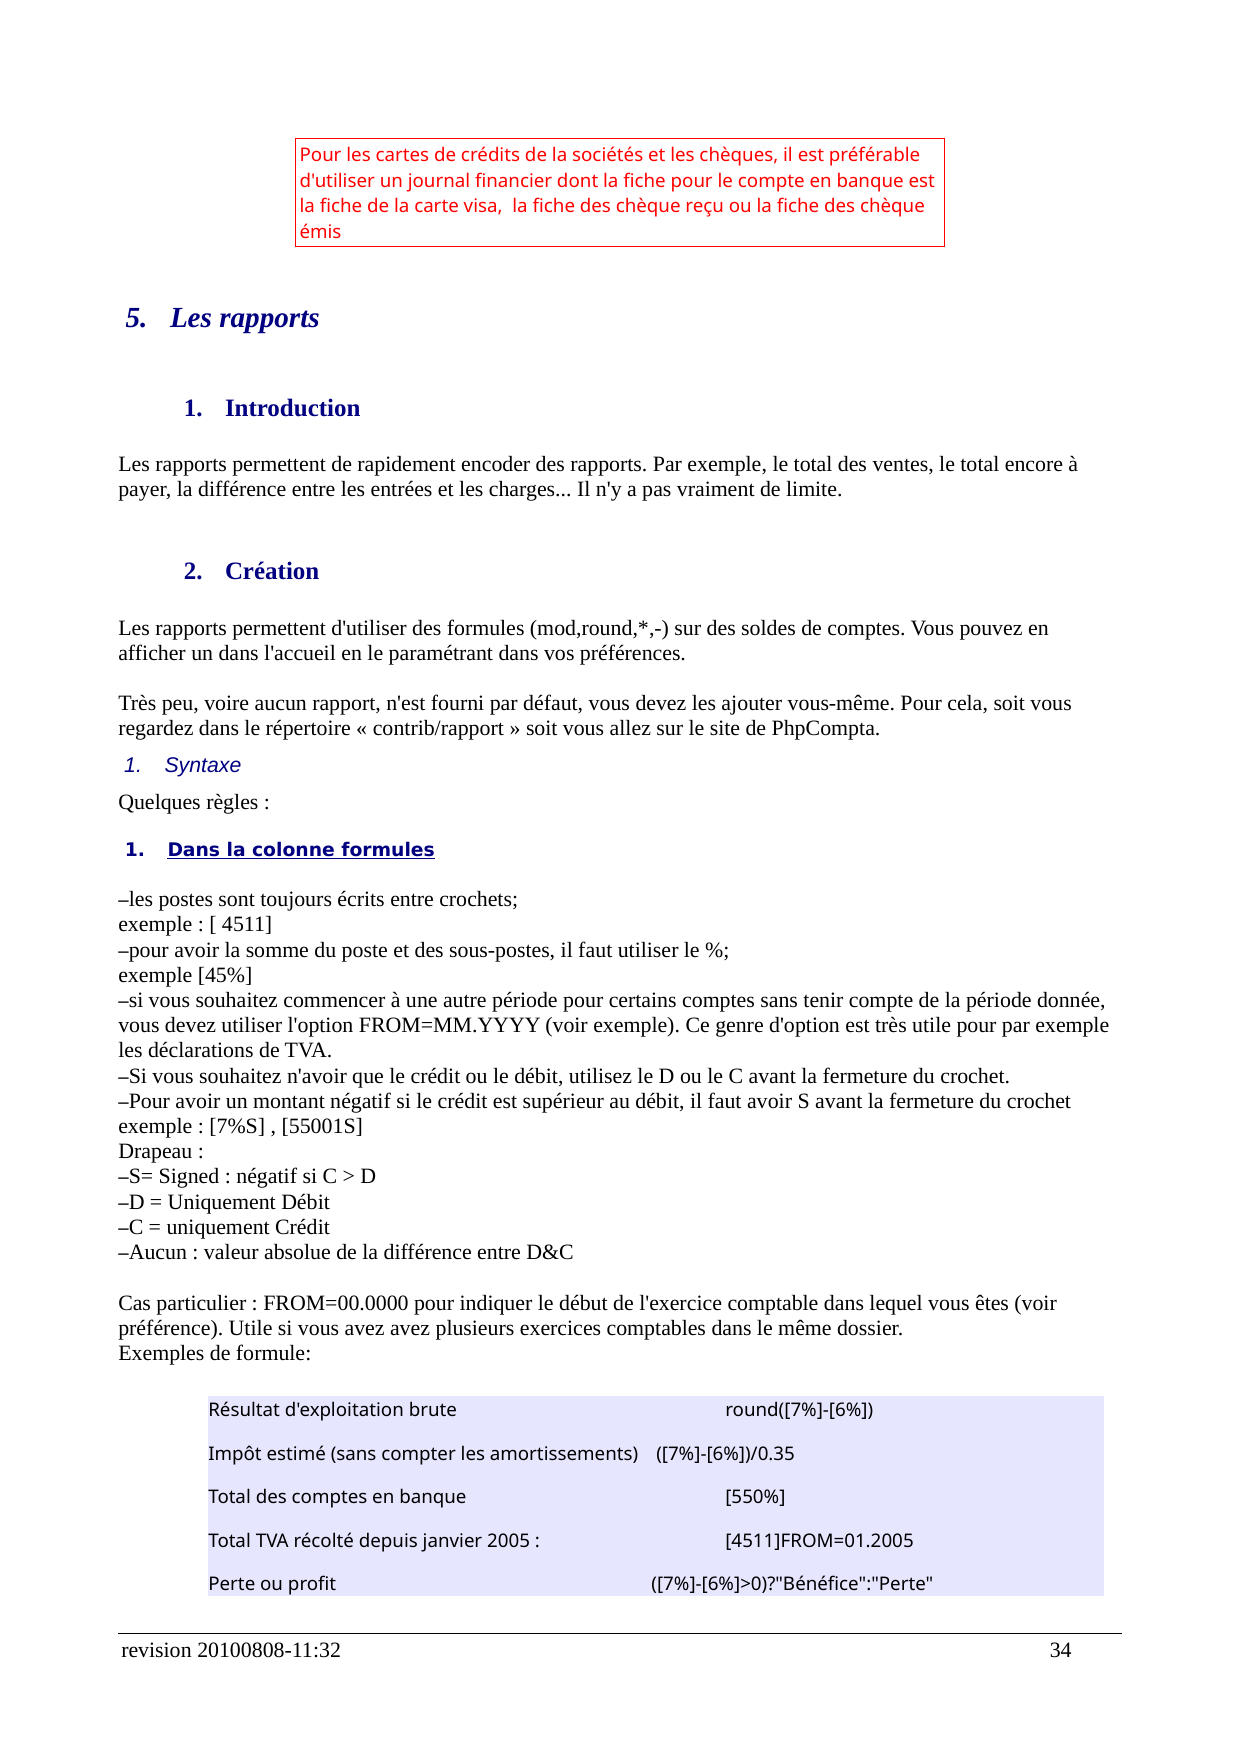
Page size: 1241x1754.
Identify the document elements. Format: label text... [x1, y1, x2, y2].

text Total TVA récolté depuis janvier 2005 : [4511]FROM=01.2005 [208, 1527, 1104, 1552]
list S= Signed : négatif si C > D [118, 1163, 1122, 1189]
text Résultat d'exploitation brute round([7%]-[6%]) [208, 1396, 1104, 1422]
list Pour avoir un montant négatif si le crédit est supérieur au débit, il faut avoir S avant la fermeture du crochet exemple : [7%S] , [55001S] [118, 1088, 1122, 1138]
text Impôt estimé (sans compter les amortissements) ([7%]-[6%])/0.35 [208, 1440, 1104, 1465]
text Les rapports permettent de rapidement encoder des rapports. Par exemple, le total des ventes, le total encore à payer, la différence entre les entrées et les charges... Il n'y a pas vraiment de limite. [118, 451, 1122, 502]
text Pour les cartes de crédits de la sociétés et les chèques, il est préférable d'utiliser un journal financier dont la fiche pour le compte en banque est la fiche de la carte visa, la fiche des chèque reçu ou la fiche des chèque émis [296, 139, 944, 246]
subtitle Les rapports [118, 301, 1122, 334]
text Exemples de formule: [118, 1340, 1122, 1365]
text Très peu, voire aucun rapport, n'est fourni par défaut, vous devez les ajouter vous-même. Pour cela, soit vous regardez dans le répertoire « contrib/rapport » soit vous allez sur le site de PhpCompta. [118, 690, 1122, 741]
list D = Uniquement Débit [118, 1189, 1122, 1214]
list Si vous souhaitez n'avoir que le crédit ou le débit, utilisez le D ou le C avant la fermeture du crochet. [118, 1063, 1122, 1088]
list Drapeau : [118, 1138, 1122, 1163]
list Aucun : valeur absolue de la différence entre D&C [118, 1239, 1122, 1264]
text Total des comptes en banque [550%] [208, 1483, 1104, 1509]
list C = uniquement Crédit [118, 1214, 1122, 1239]
text Perte ou profit ([7%]-[6%]>0)?"Bénéfice":"Perte" [208, 1571, 1104, 1596]
subtitle Création [177, 556, 1122, 585]
text Les rapports permettent d'utiliser des formules (mod,round,*,-) sur des soldes de comptes. Vous pouvez en afficher un dans l'accueil en le paramétrant dans vos préférences. [118, 614, 1122, 665]
subtitle Dans la colonne formules [118, 839, 1122, 861]
text Quelques règles : [118, 789, 1122, 814]
list les postes sont toujours écrits entre crochets; exemple : [ 4511] [118, 886, 1122, 937]
subtitle Introduction [177, 393, 1122, 422]
subtitle Syntaxe [118, 752, 1122, 777]
list si vous souhaitez commencer à une autre période pour certains comptes sans tenir compte de la période donnée, vous devez utiliser l'option FROM=MM.YYYY (voir exemple). Ce genre d'option est très utile pour par exemple les déclarations de TVA. [118, 987, 1122, 1063]
list pour avoir la somme du poste et des sous-postes, il faut utiliser le %; exemple [45%] [118, 937, 1122, 987]
text Cas particulier : FROM=00.0000 pour indiquer le début de l'exercice comptable dans lequel vous êtes (voir préférence). Utile si vous avez avez plusieurs exercices comptables dans le même dossier. [118, 1289, 1122, 1340]
